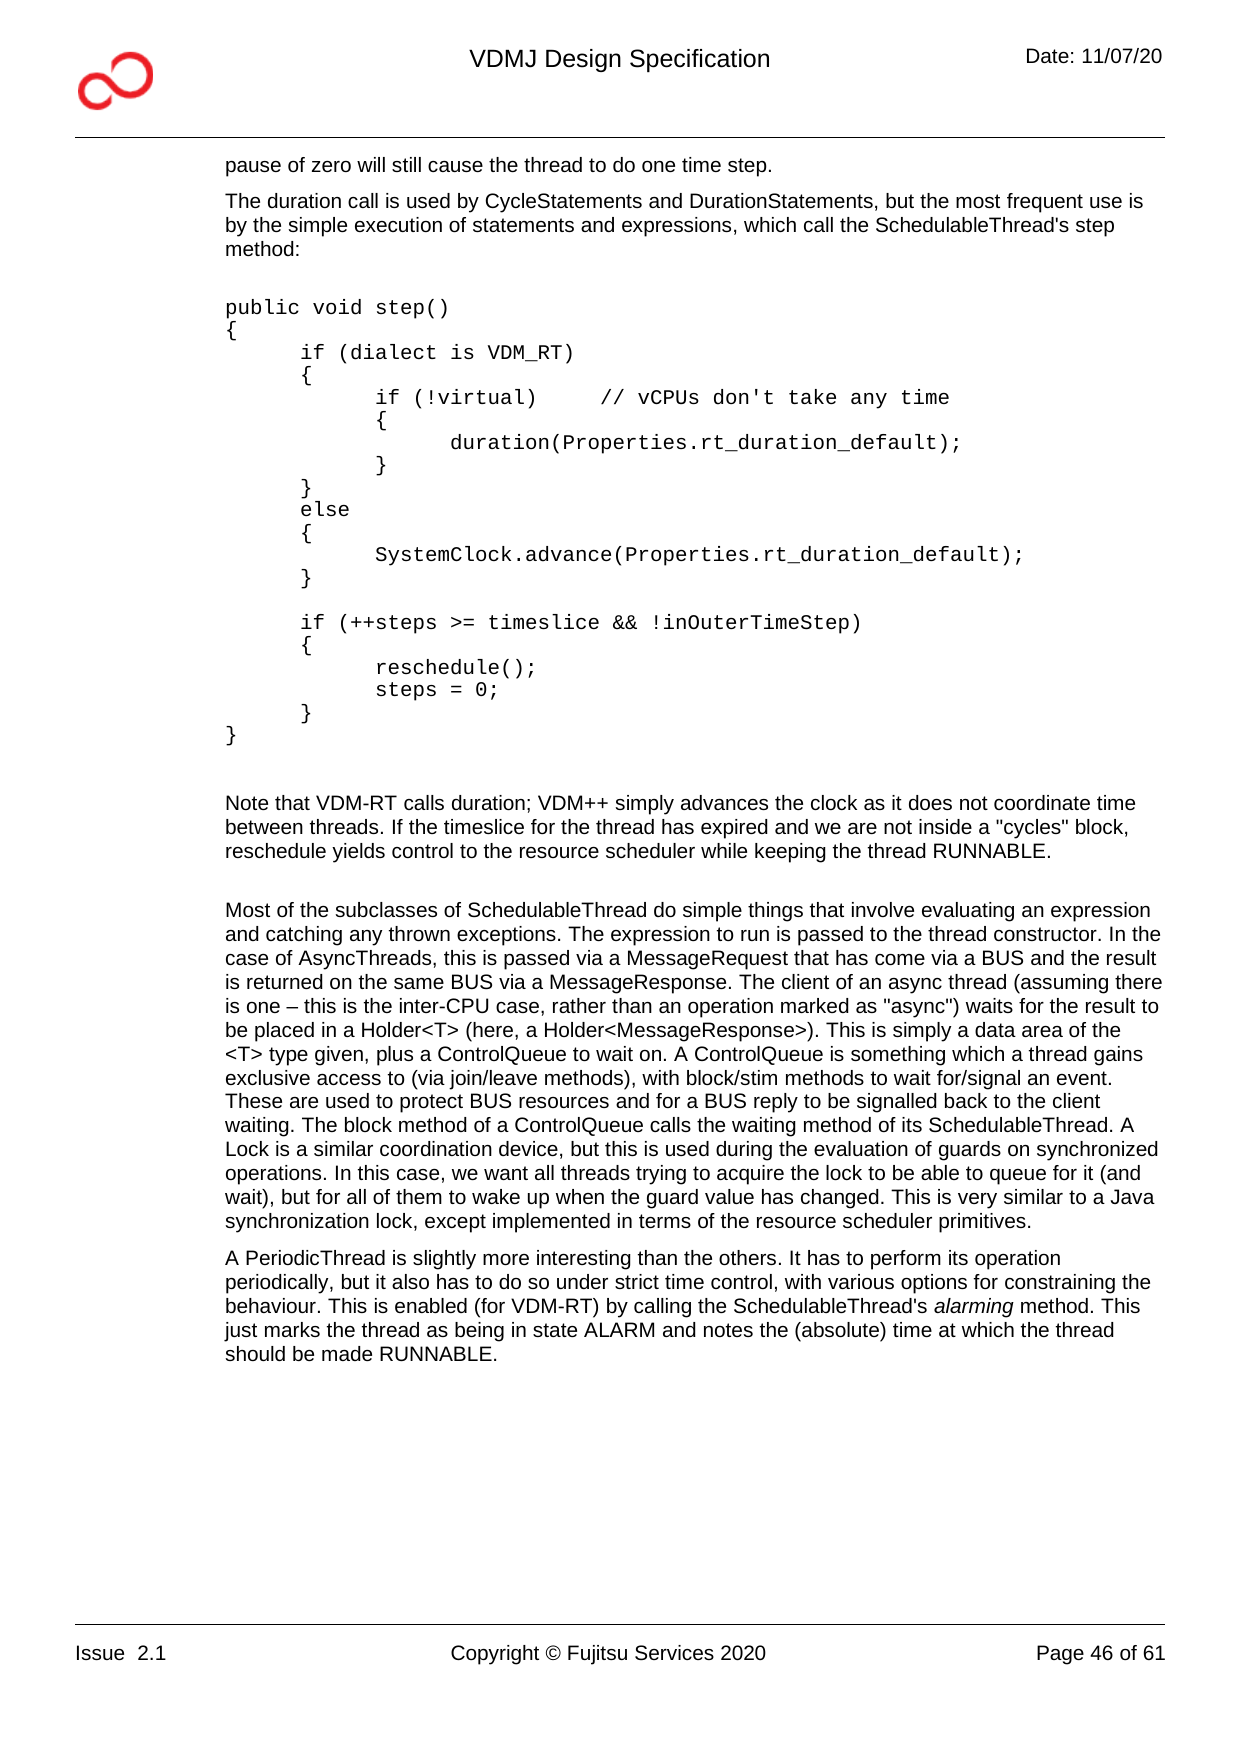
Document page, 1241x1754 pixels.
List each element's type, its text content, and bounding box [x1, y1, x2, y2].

text else [225, 499, 1165, 521]
text if (++steps >= timeslice && !inOuterTimeStep) [225, 611, 1165, 634]
text SystemClock.advance(Properties.rt_duration_default); [225, 544, 1165, 566]
picture [78, 44, 153, 120]
text reschedule(); [225, 656, 1165, 679]
text if (!virtual) // vCPUs don't take any time [225, 386, 1165, 409]
text Note that VDM-RT calls duration; VDM++ simply advances the clock as it does not coordinate time between threads. If the timeslice for the thread has expired and we are not inside a "cycles" block, reschedule yields control to the resource scheduler while keeping the thread RUNNABLE. [225, 791, 1165, 863]
text { [225, 319, 1165, 341]
text public void step() [225, 296, 1165, 319]
text A PeriodicThread is slightly more interesting than the others. It has to perform its operation periodically, but it also has to do so under strict time control, with various options for constraining the behaviour. This is enabled (for VDM-RT) by calling the SchedulableThread's alarming method. This just marks the thread as being in state ALARM and notes the (absolute) time at which the thread should be made RUNNABLE. [225, 1246, 1165, 1366]
text The duration call is used by CycleStatements and DurationStatements, but the most frequent use is by the simple execution of statements and expressions, which call the SchedulableThread's step method: [225, 189, 1165, 261]
text } [225, 476, 1165, 499]
text { [225, 521, 1165, 544]
text { [225, 364, 1165, 386]
text } [225, 724, 1165, 746]
text } [225, 454, 1165, 476]
text if (dialect is VDM_RT) [225, 341, 1165, 364]
text { [225, 634, 1165, 656]
text steps = 0; [225, 679, 1165, 701]
text Most of the subclasses of SchedulableThread do simple things that involve evaluating an expression and catching any thrown exceptions. The expression to run is passed to the thread constructor. In the case of AsyncThreads, this is passed via a MessageRequest that has come via a BUS and the result is returned on the same BUS via a MessageResponse. The client of an async thread (assuming there is one – this is the inter-CPU case, rather than an operation marked as "async") waits for the result to be placed in a Holder<T> (here, a Holder<MessageResponse>). This is simply a data area of the <T> type given, plus a ControlQueue to wait on. A ControlQueue is something which a thread gains exclusive access to (via join/leave methods), with block/stim methods to wait for/signal an event. These are used to protect BUS resources and for a BUS reply to be signalled back to the client waiting. The block method of a ControlQueue calls the waiting method of its SchedulableThread. A Lock is a similar coordination device, but this is used during the evaluation of guards on synchronized operations. In this case, we want all threads trying to acquire the lock to be able to queue for it (and wait), but for all of them to wake up when the guard value has changed. This is very similar to a Java synchronization lock, except implemented in terms of the resource scheduler primitives. [225, 898, 1165, 1233]
text duration(Properties.rt_duration_default); [225, 431, 1165, 454]
text pause of zero will still cause the thread to do one time step. [225, 153, 1165, 177]
text } [225, 566, 1165, 589]
text { [225, 409, 1165, 431]
text } [225, 701, 1165, 724]
